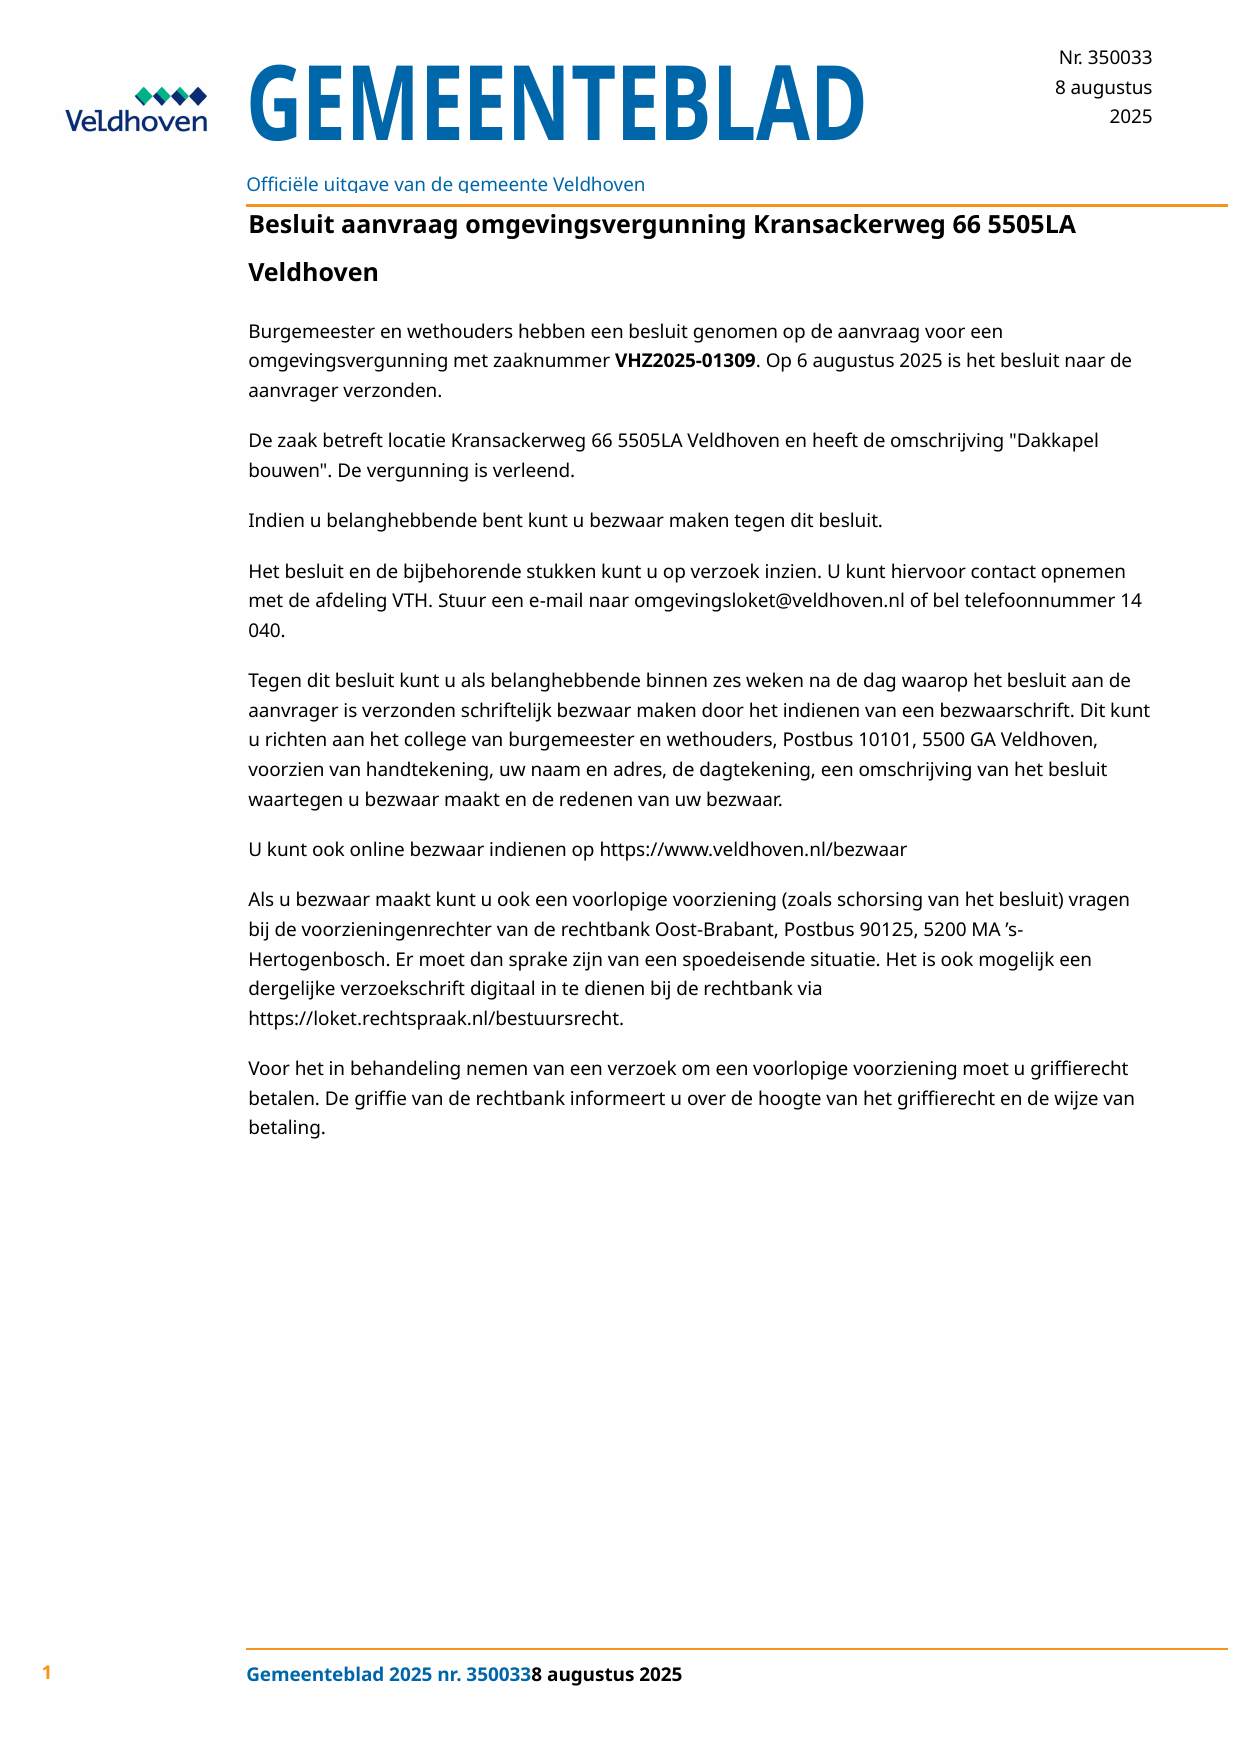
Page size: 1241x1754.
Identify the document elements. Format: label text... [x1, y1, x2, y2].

text Voor het in behandeling nemen van een verzoek om een voorlopige voorziening moet u griffierecht betalen. De griffie van de rechtbank informeert u over de hoogte van het griffierecht en de wijze van betaling. [248, 1055, 1152, 1140]
text De zaak betreft locatie Kransackerweg 66 5505LA Veldhoven en heeft de omschrijving "Dakkapel bouwen". De vergunning is verleend. [248, 427, 1152, 483]
text Indien u belanghebbende bent kunt u bezwaar maken tegen dit besluit. [248, 507, 1152, 533]
text Tegen dit besluit kunt u als belanghebbende binnen zes weken na de dag waarop het besluit aan de aanvrager is verzonden schriftelijk bezwaar maken door het indienen van een bezwaarschrift. Dit kunt u richten aan het college van burgemeester en wethouders, Postbus 10101, 5500 GA Veldhoven, voorzien van handtekening, uw naam en adres, de dagtekening, een omschrijving van het besluit waartegen u bezwaar maakt en de redenen van uw bezwaar. [248, 667, 1152, 812]
text Burgemeester en wethouders hebben een besluit genomen op de aanvraag voor een omgevingsvergunning met zaaknummer VHZ2025-01309. Op 6 augustus 2025 is het besluit naar de aanvrager verzonden. [248, 318, 1152, 403]
text U kunt ook online bezwaar indienen op https://www.veldhoven.nl/bezwaar [248, 836, 1152, 862]
text Besluit aanvraag omgevingsvergunning Kransackerweg 66 5505LA Veldhoven [248, 207, 1152, 288]
text Als u bezwaar maakt kunt u ook een voorlopige voorziening (zoals schorsing van het besluit) vragen bij de voorzieningenrechter van de rechtbank Oost-Brabant, Postbus 90125, 5200 MA ’s-Hertogenbosch. Er moet dan sprake zijn van een spoedeisende situatie. Het is ook mogelijk een dergelijke verzoekschrift digitaal in te dienen bij de rechtbank via https://loket.rechtspraak.nl/bestuursrecht. [248, 887, 1152, 1031]
picture [41, 47, 231, 172]
text Het besluit en de bijbehorende stukken kunt u op verzoek inzien. U kunt hiervoor contact opnemen met de afdeling VTH. Stuur een e-mail naar omgevingsloket@veldhoven.nl of bel telefoonnummer 14 040. [248, 558, 1152, 643]
